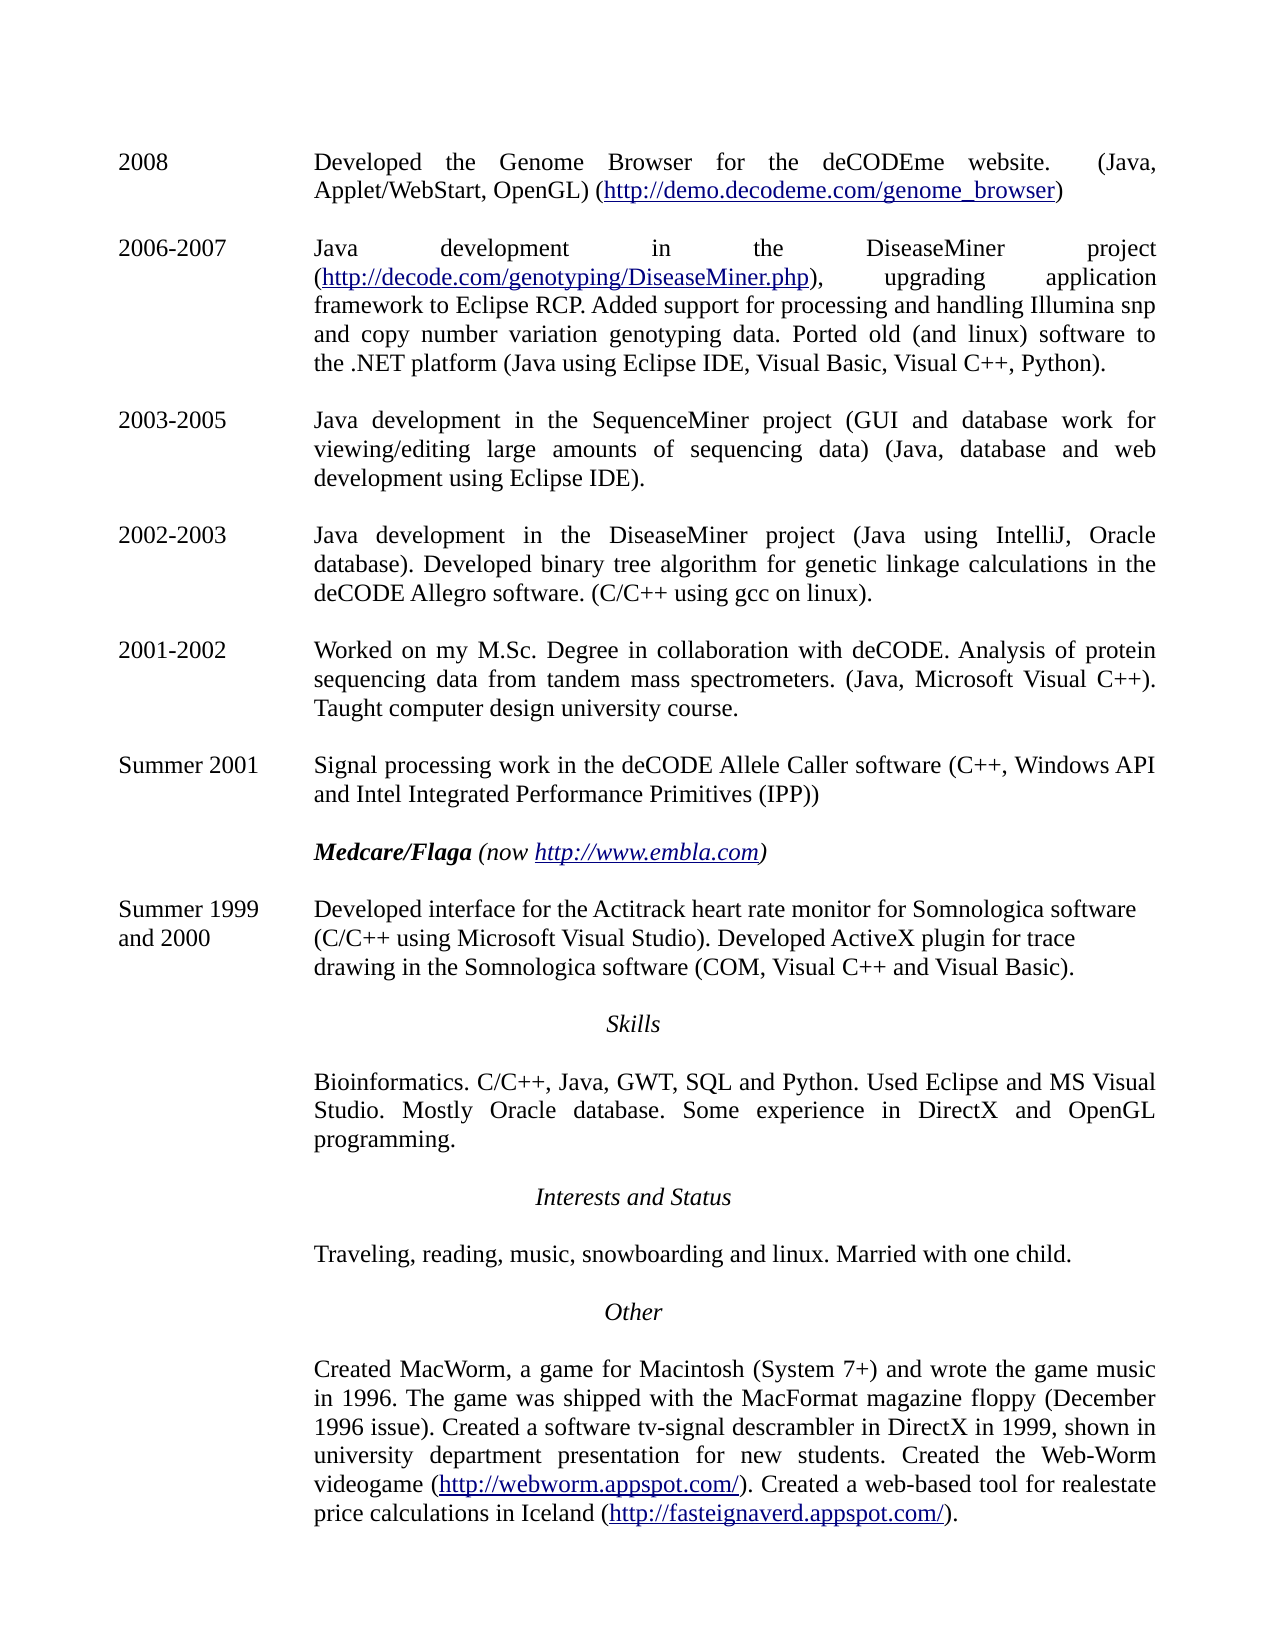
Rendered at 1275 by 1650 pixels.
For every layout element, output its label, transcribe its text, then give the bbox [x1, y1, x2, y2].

text Medcare/Flaga (now http://www.embla.com) [118, 837, 1157, 866]
text Summer 2001 Signal processing work in the deCODE Allele Caller software (C++, Windows API and Intel Integrated Performance Primitives (IPP)) [118, 751, 1157, 808]
text Created MacWorm, a game for Macintosh (System 7+) and wrote the game music in 1996. The game was shipped with the MacFormat magazine floppy (December 1996 issue). Created a software tv-signal descrambler in DirectX in 1999, shown in university department presentation for new students. Created the Web-Worm videogame (http://webworm.appspot.com/). Created a web-based tool for realestate price calculations in Iceland (http://fasteignaverd.appspot.com/). [118, 1354, 1157, 1527]
text Interests and Status [118, 1182, 1157, 1211]
text and 2000 (C/C++ using Microsoft Visual Studio). Developed ActiveX plugin for trace drawing in the Somnologica software (COM, Visual C++ and Visual Basic). [118, 923, 1157, 981]
text Other [118, 1297, 1157, 1326]
text Summer 1999 Developed interface for the Actitrack heart rate monitor for Somnologica software [118, 894, 1157, 923]
text 2002-2003 Java development in the DiseaseMiner project (Java using IntelliJ, Oracle database). Developed binary tree algorithm for genetic linkage calculations in the deCODE Allegro software. (C/C++ using gcc on linux). [118, 521, 1157, 607]
text Skills [118, 1009, 1157, 1038]
text Bioinformatics. C/C++, Java, GWT, SQL and Python. Used Eclipse and MS Visual Studio. Mostly Oracle database. Some experience in DirectX and OpenGL programming. [118, 1067, 1157, 1153]
text 2001-2002 Worked on my M.Sc. Degree in collaboration with deCODE. Analysis of protein sequencing data from tandem mass spectrometers. (Java, Microsoft Visual C++). Taught computer design university course. [118, 636, 1157, 722]
text 2008 Developed the Genome Browser for the deCODEme website. (Java, Applet/WebStart, OpenGL) (http://demo.decodeme.com/genome_browser) [118, 147, 1157, 204]
text 2006-2007 Java development in the DiseaseMiner project (http://decode.com/genotyping/DiseaseMiner.php), upgrading application framework to Eclipse RCP. Added support for processing and handling Illumina snp and copy number variation genotyping data. Ported old (and linux) software to the .NET platform (Java using Eclipse IDE, Visual Basic, Visual C++, Python). [118, 233, 1157, 377]
text 2003-2005 Java development in the SequenceMiner project (GUI and database work for viewing/editing large amounts of sequencing data) (Java, database and web development using Eclipse IDE). [118, 406, 1157, 492]
text Traveling, reading, music, snowboarding and linux. Married with one child. [118, 1239, 1157, 1268]
